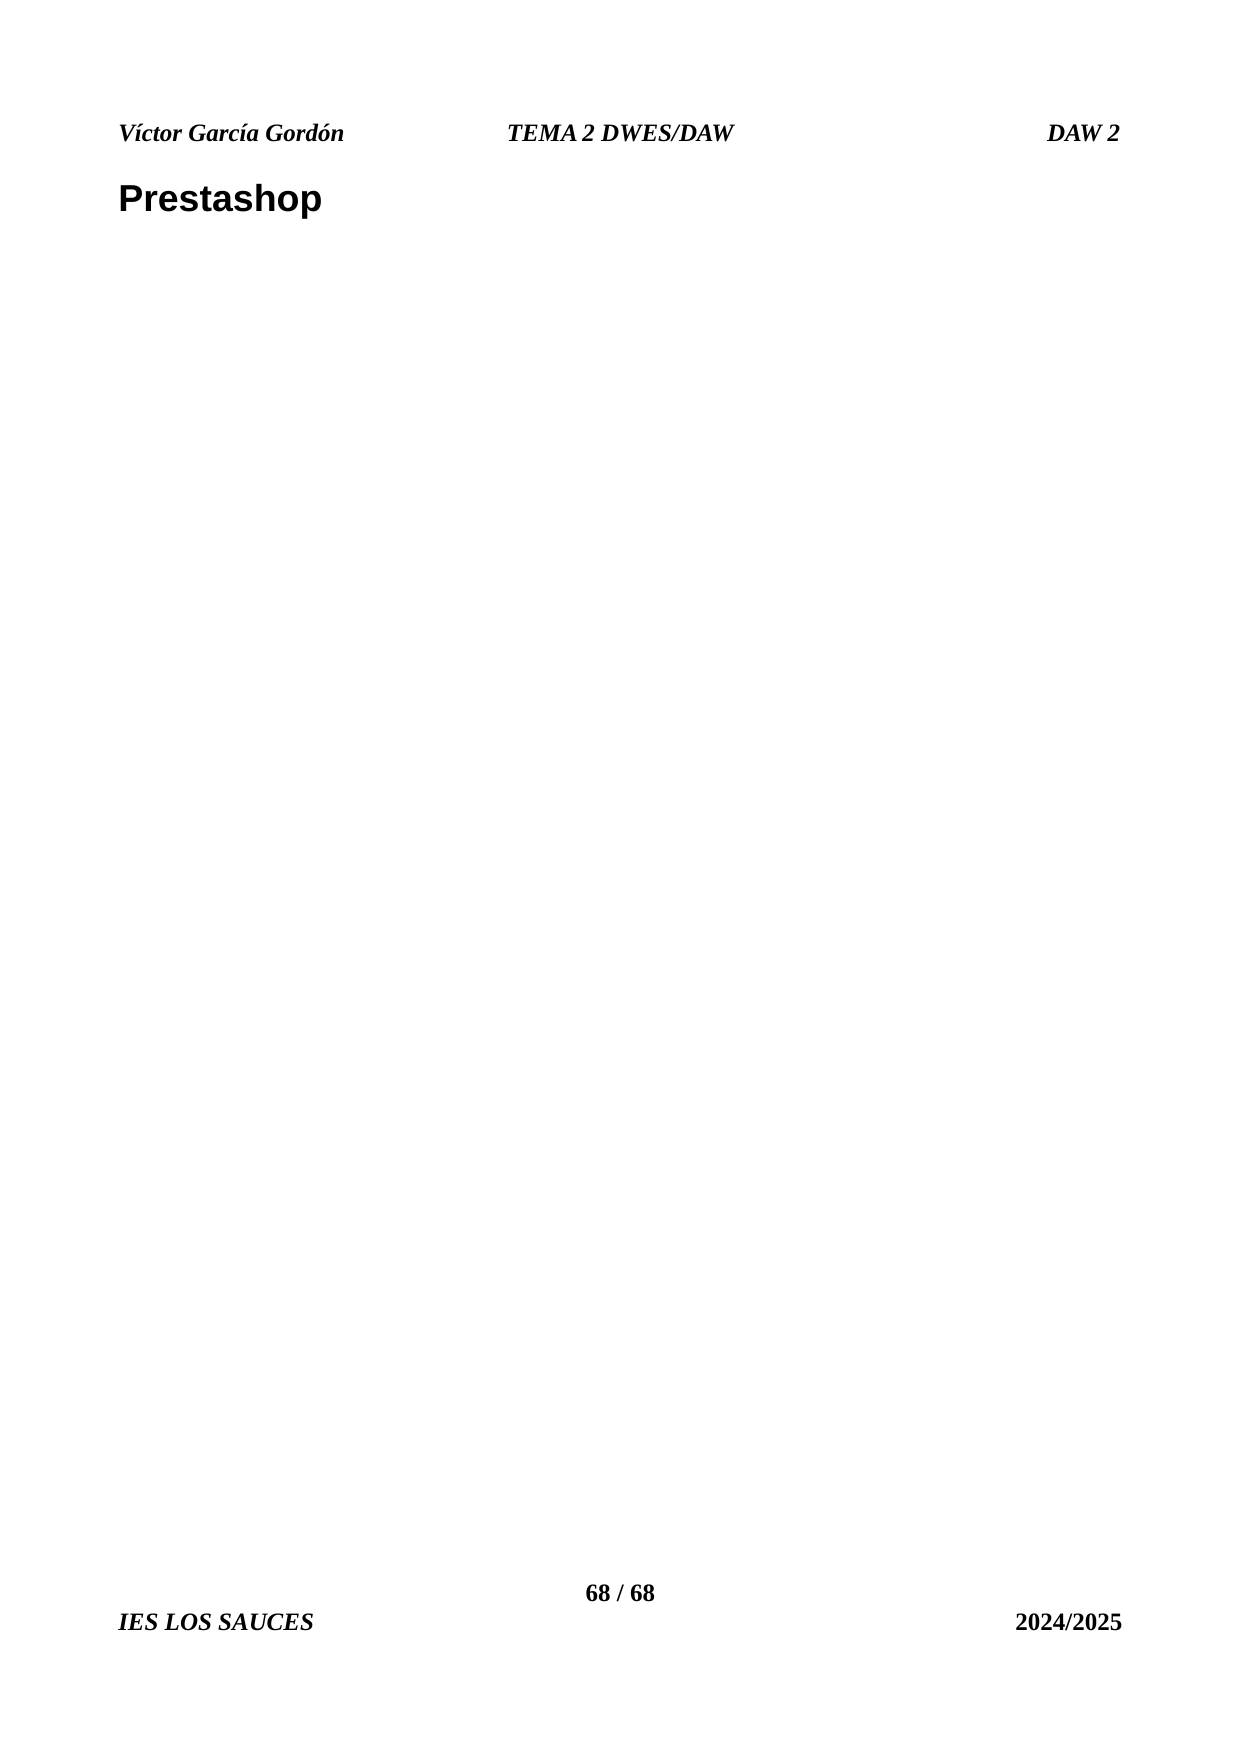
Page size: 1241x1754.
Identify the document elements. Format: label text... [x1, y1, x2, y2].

subtitle Prestashop [118, 176, 1122, 219]
